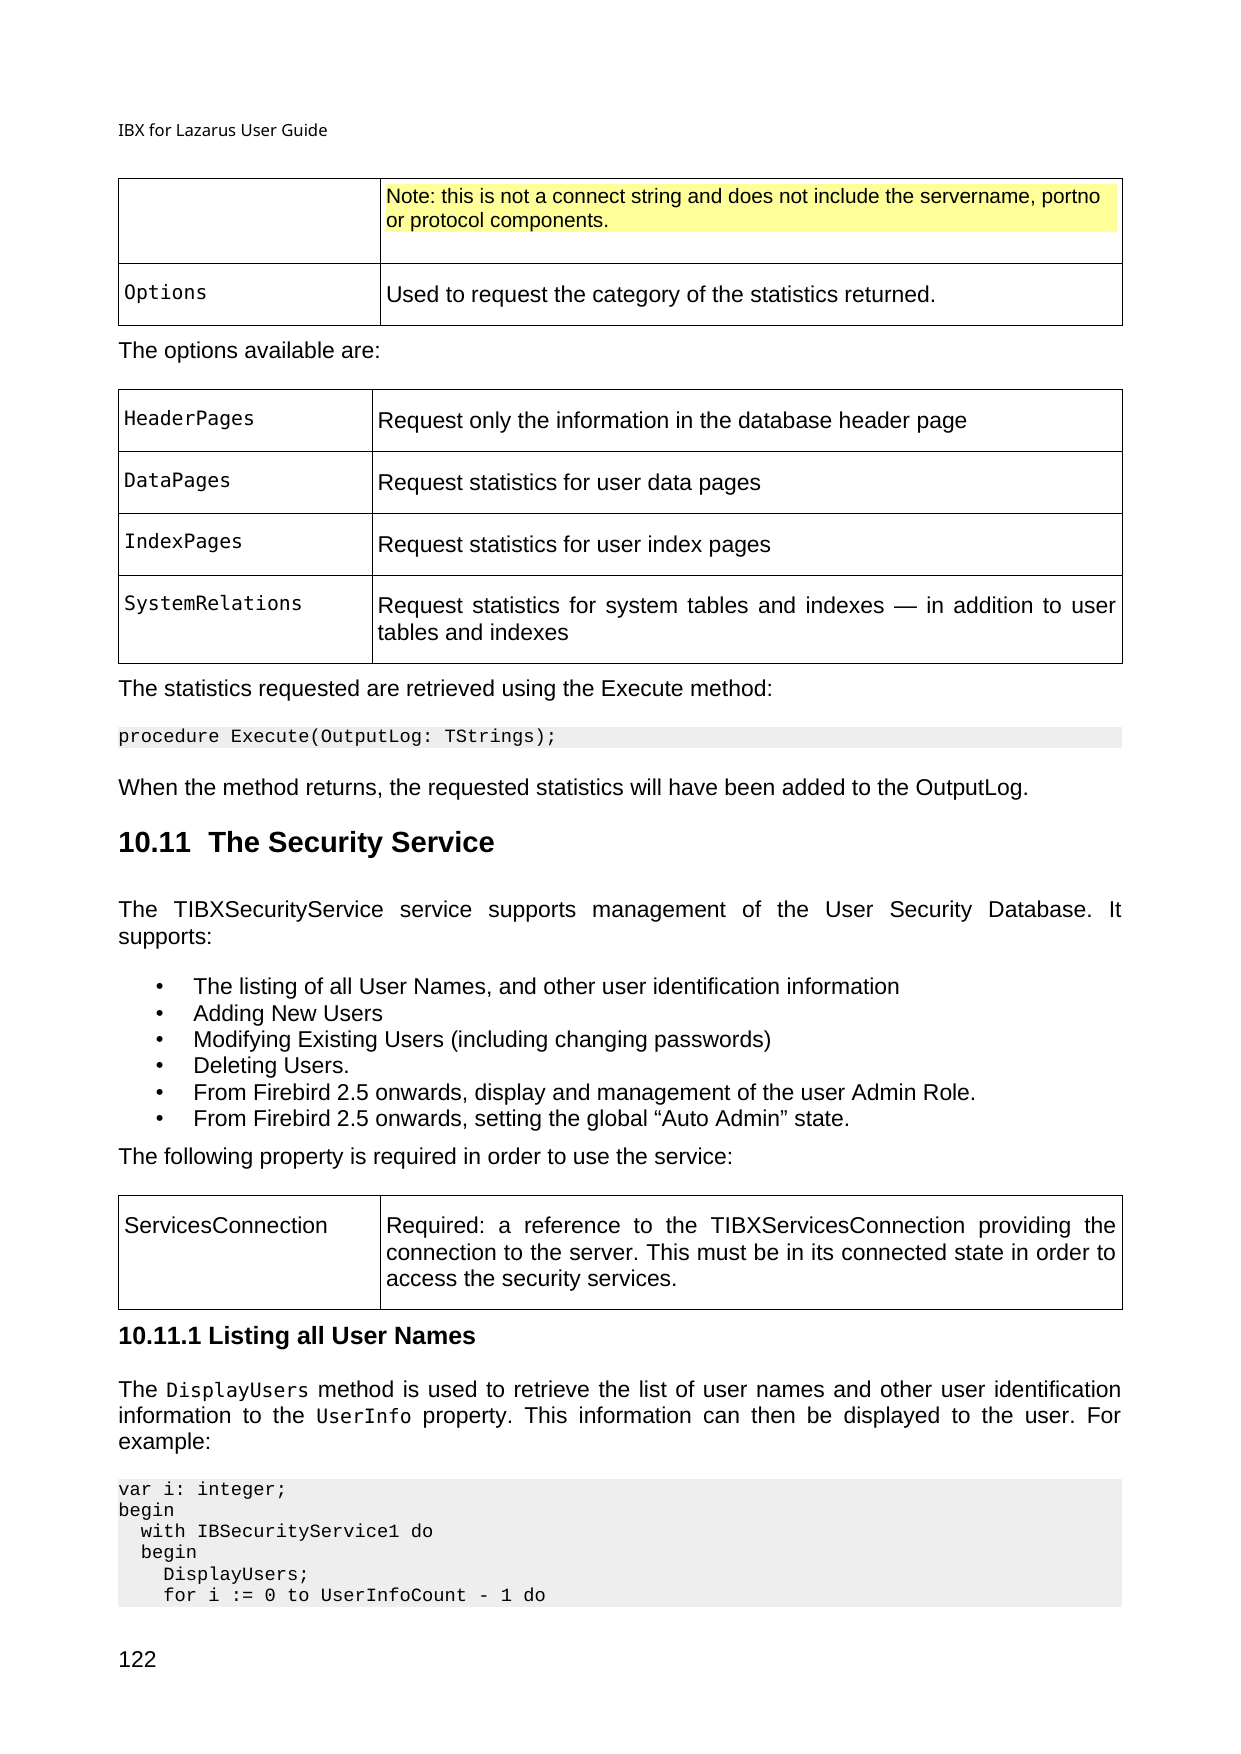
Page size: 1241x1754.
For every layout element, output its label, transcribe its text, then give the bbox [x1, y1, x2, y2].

text with IBSecurityService1 do [118, 1522, 1122, 1543]
subtitle Listing all User Names [118, 1321, 1122, 1350]
table_cell Used to request the category of the statistics returned. [381, 264, 1122, 325]
table_header Required: a reference to the TIBXServicesConnection providing the connection to the server. This must be in its connected state in order to access the security services. [381, 1196, 1122, 1309]
text procedure Execute(OutputLog: TStrings); [118, 727, 1122, 748]
table_header ServicesConnection [119, 1196, 380, 1309]
table_header Request only the information in the database header page [373, 390, 1122, 451]
text begin [118, 1543, 1122, 1564]
table_cell Options [119, 264, 380, 325]
table_cell IndexPages [119, 514, 372, 574]
text DisplayUsers; [118, 1564, 1122, 1586]
table_cell Request statistics for system tables and indexes — in addition to user tables and indexes [373, 576, 1122, 663]
list Deleting Users. [156, 1052, 1122, 1078]
text The TIBXSecurityService service supports management of the User Security Database. It supports: [118, 896, 1122, 949]
text var i: integer; [118, 1479, 1122, 1501]
list From Firebird 2.5 onwards, display and management of the user Admin Role. [156, 1078, 1122, 1105]
table_cell Note: this is not a connect string and does not include the servername, portno or protocol components. [381, 179, 1122, 263]
text When the method returns, the requested statistics will have been added to the OutputLog. [118, 773, 1122, 800]
list The listing of all User Names, and other user identification information [156, 973, 1122, 999]
subtitle The Security Service [118, 825, 1122, 859]
list Modifying Existing Users (including changing passwords) [156, 1026, 1122, 1052]
table_cell DataPages [119, 452, 372, 513]
text The DisplayUsers method is used to retrieve the list of user names and other user identification information to the UserInfo property. This information can then be displayed to the user. For example: [118, 1376, 1122, 1454]
list From Firebird 2.5 onwards, setting the global “Auto Admin” state. [156, 1105, 1122, 1131]
table_cell Request statistics for user data pages [373, 452, 1122, 513]
table_header HeaderPages [119, 390, 372, 451]
text The options available are: [118, 337, 1122, 363]
list Adding New Users [156, 999, 1122, 1026]
text The statistics requested are retrieved using the Execute method: [118, 675, 1122, 701]
text The following property is required in order to use the service: [118, 1143, 1122, 1169]
text for i := 0 to UserInfoCount - 1 do [118, 1586, 1122, 1607]
table_cell SystemRelations [119, 576, 372, 663]
table_cell [119, 179, 380, 263]
text begin [118, 1501, 1122, 1522]
table_cell Request statistics for user index pages [373, 514, 1122, 574]
